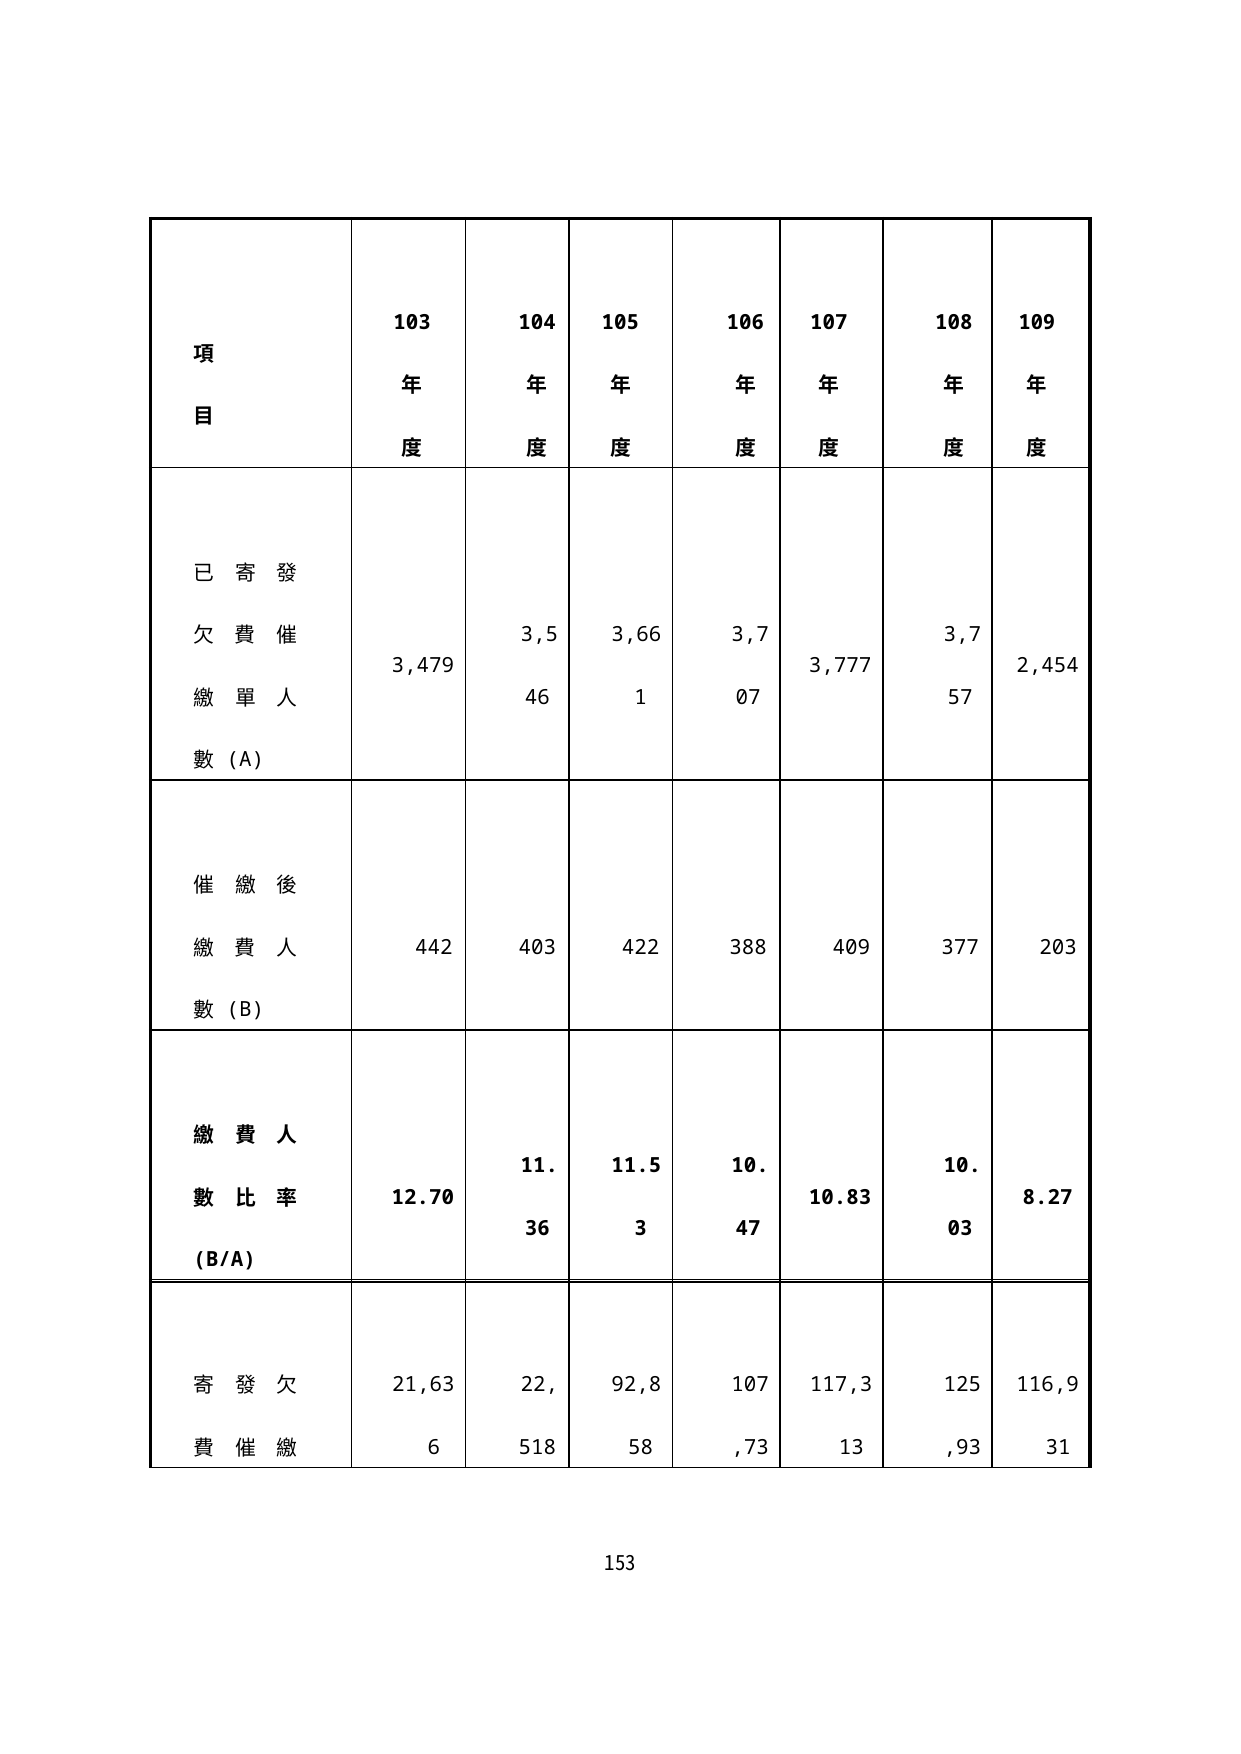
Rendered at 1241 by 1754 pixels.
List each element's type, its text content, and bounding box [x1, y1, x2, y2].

table_cell 203 [993, 781, 1088, 1029]
table_cell 寄發欠費催繳 [152, 1283, 351, 1467]
table_cell 催繳後繳費人數(B) [152, 781, 351, 1029]
table_cell 442 [352, 781, 465, 1029]
table_header 項 目 [152, 220, 351, 467]
table_cell 11.53 [570, 1031, 672, 1279]
table_cell 3,546 [466, 468, 568, 779]
table_cell 10.47 [673, 1031, 779, 1279]
table_header 106年度 [673, 220, 779, 467]
table_cell 3,479 [352, 468, 465, 779]
table_cell 422 [570, 781, 672, 1029]
table_cell 117,313 [781, 1283, 882, 1467]
table_header 107年度 [781, 220, 882, 467]
table_cell 11.36 [466, 1031, 568, 1279]
table_header 105年度 [570, 220, 672, 467]
table_cell 21,636 [352, 1283, 465, 1467]
table_cell 3,661 [570, 468, 672, 779]
table_cell 92,858 [570, 1283, 672, 1467]
table_cell 3,757 [884, 468, 991, 779]
table_cell 12.70 [352, 1031, 465, 1279]
table_cell 2,454 [993, 468, 1088, 779]
table_header 103年度 [352, 220, 465, 467]
table_cell 繳費人數比率(B/A) [152, 1031, 351, 1279]
table_cell 409 [781, 781, 882, 1029]
table_cell 3,707 [673, 468, 779, 779]
table_header 108年度 [884, 220, 991, 467]
table_cell 22,518 [466, 1283, 568, 1467]
table_cell 116,931 [993, 1283, 1088, 1467]
table_cell 8.27 [993, 1031, 1088, 1279]
table_cell 377 [884, 781, 991, 1029]
table_cell 10.03 [884, 1031, 991, 1279]
table_cell 107,73 [673, 1283, 779, 1467]
table_cell 388 [673, 781, 779, 1029]
table_cell 10.83 [781, 1031, 882, 1279]
table_cell 3,777 [781, 468, 882, 779]
table_cell 125,93 [884, 1283, 991, 1467]
table_cell 403 [466, 781, 568, 1029]
table_header 104年度 [466, 220, 568, 467]
table_header 109年度 [993, 220, 1088, 467]
table_cell 已寄發欠費催繳單人數(A) [152, 468, 351, 779]
